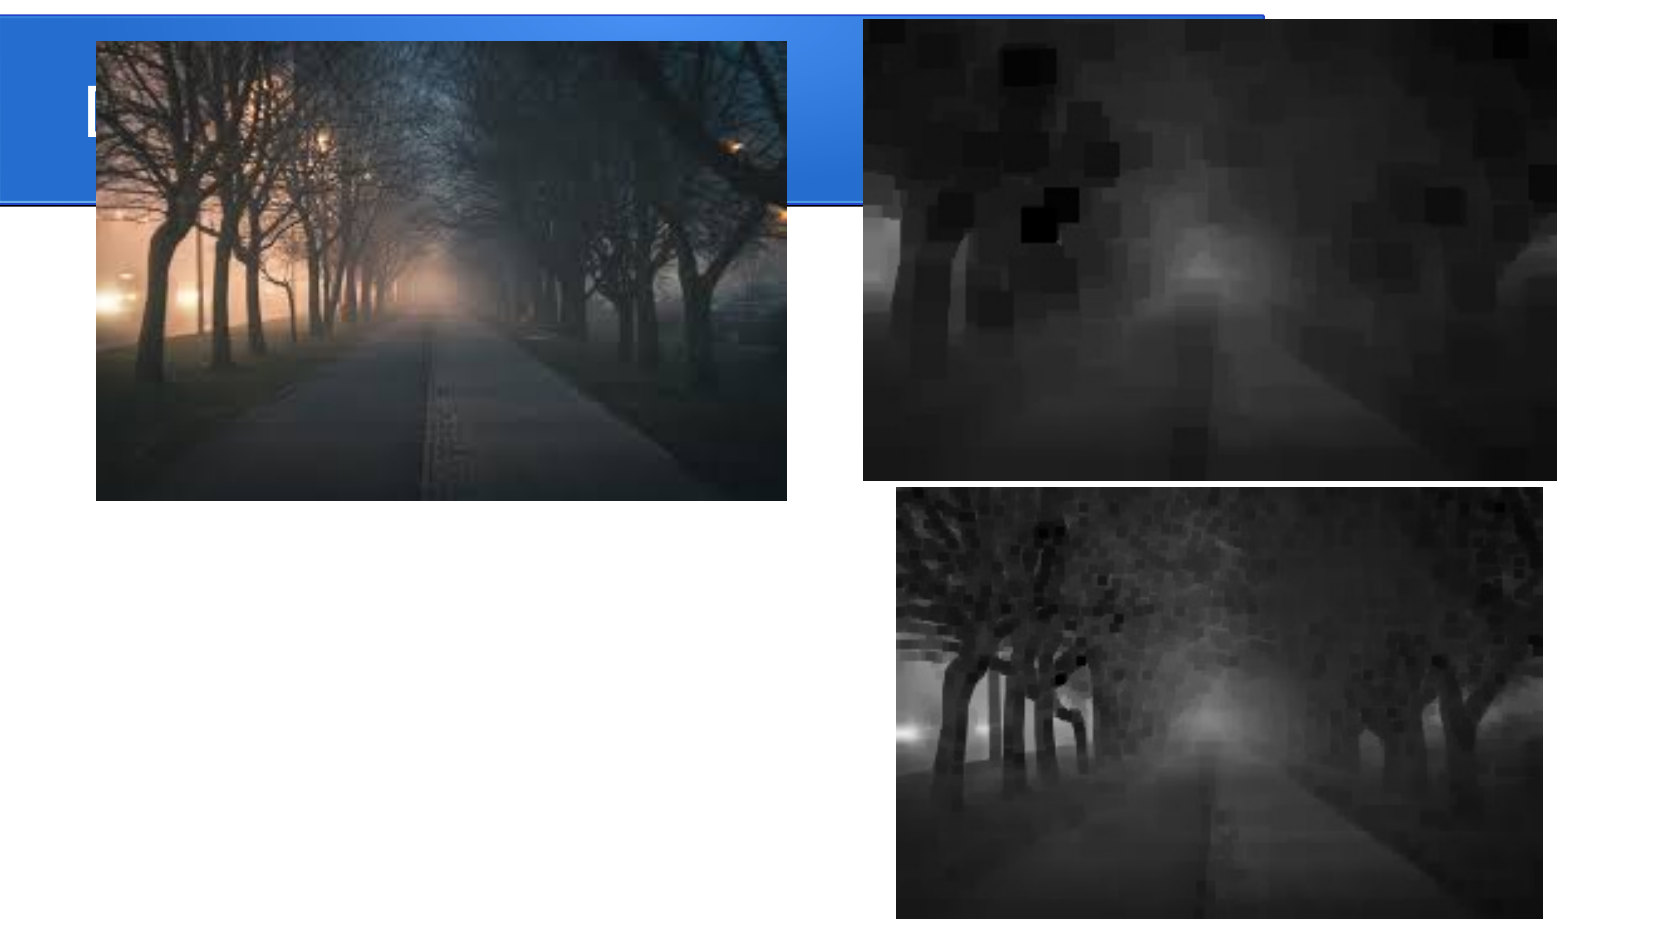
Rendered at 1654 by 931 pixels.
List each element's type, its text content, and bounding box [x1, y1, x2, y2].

title Demonstration [82, 35, 863, 189]
picture [896, 487, 1543, 919]
picture [863, 19, 1557, 481]
picture [96, 41, 787, 501]
